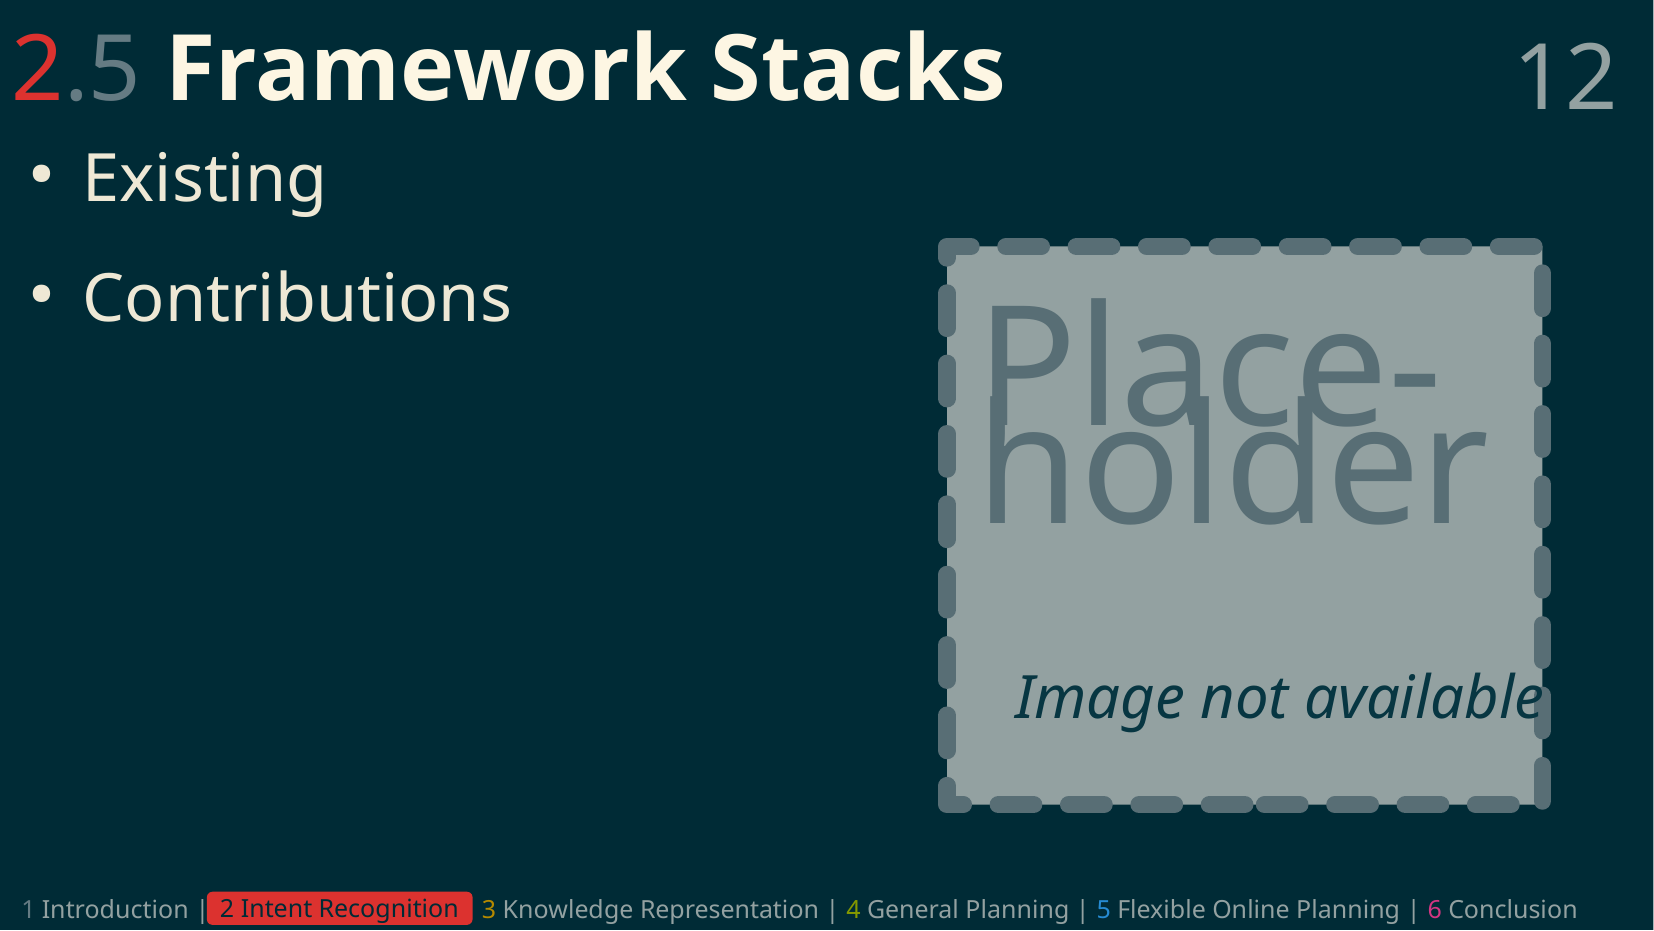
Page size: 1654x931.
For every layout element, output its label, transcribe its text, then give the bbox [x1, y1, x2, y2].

title 2.5 Framework Stacks [11, 7, 1501, 123]
picture [1299, 901, 1309, 905]
list Existing Contributions [11, 129, 808, 885]
picture [968, 901, 978, 905]
picture [939, 239, 1550, 812]
text_box 2 Intent Recognition [206, 891, 473, 925]
